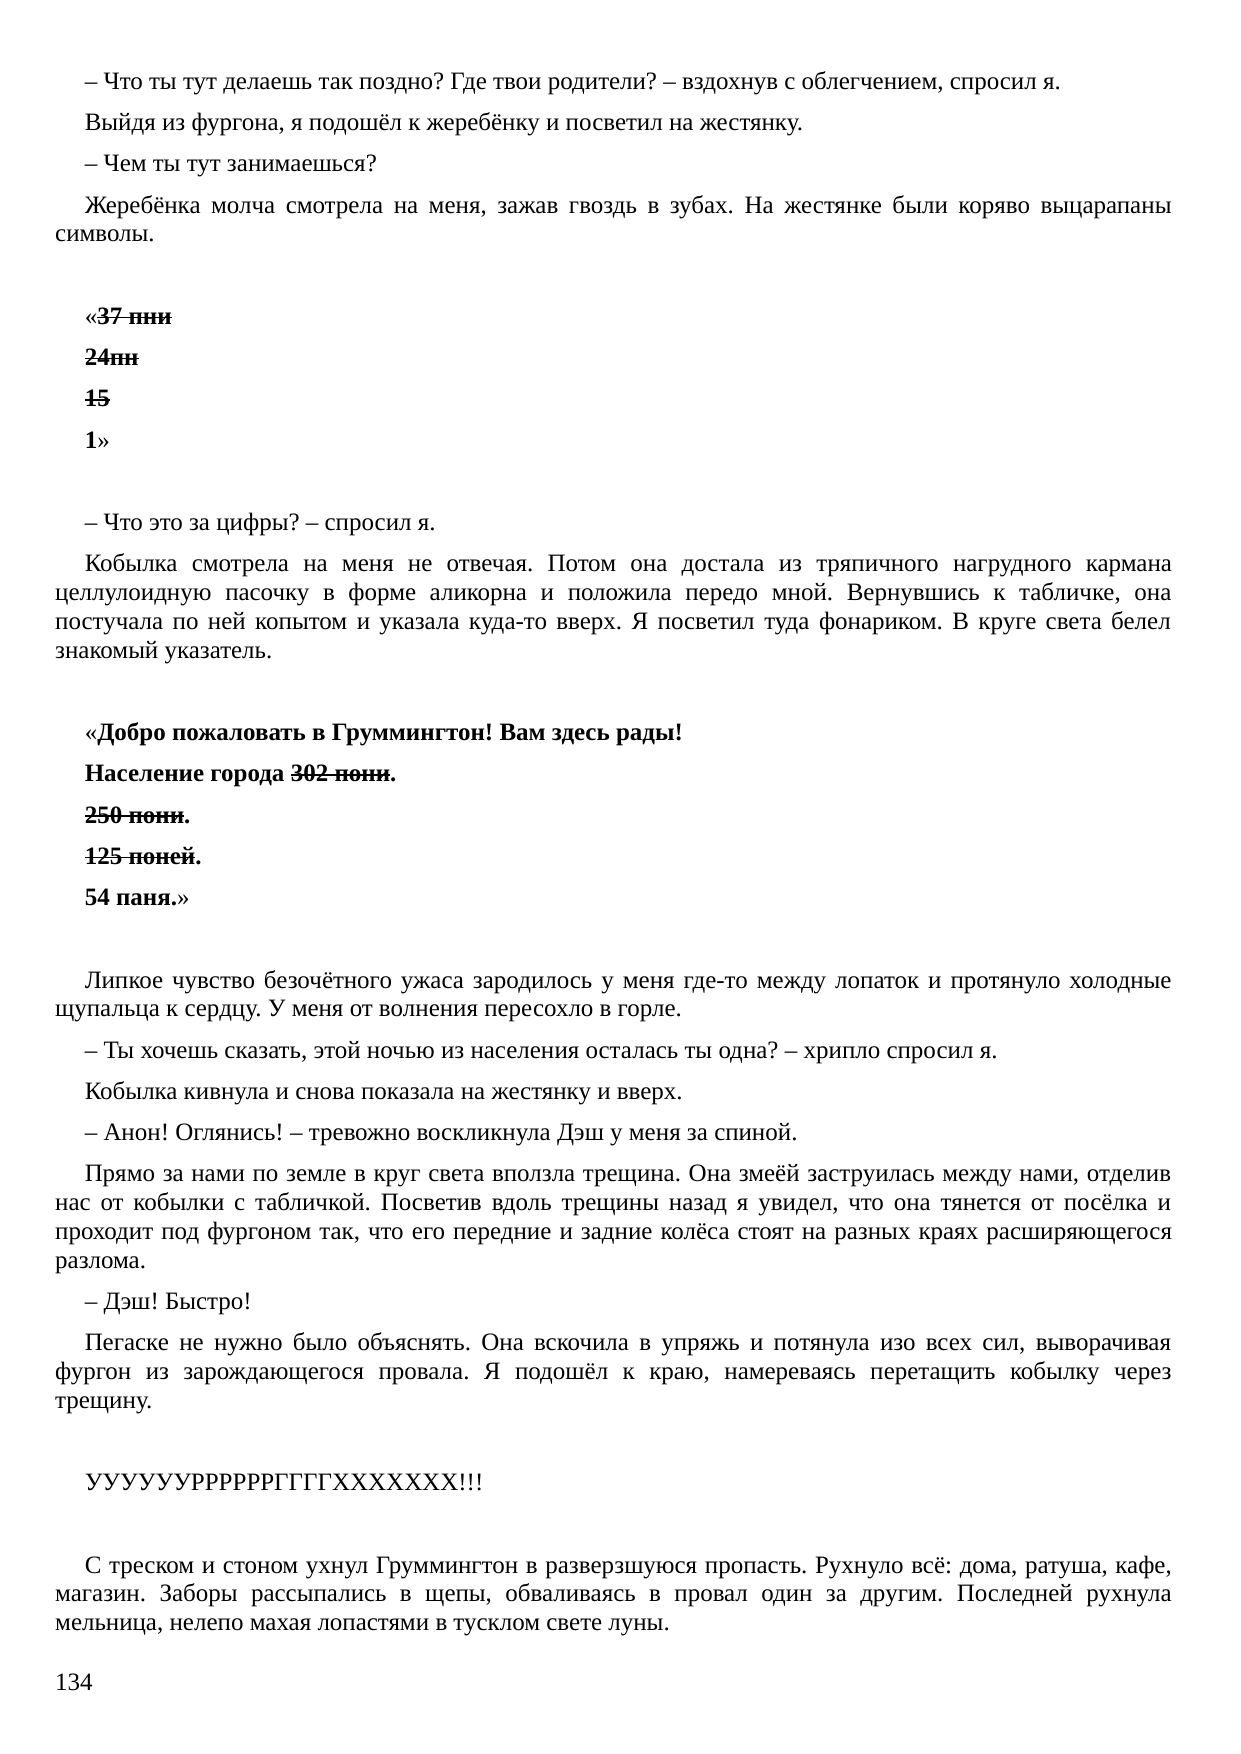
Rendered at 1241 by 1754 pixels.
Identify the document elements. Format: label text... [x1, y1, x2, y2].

text С треском и стоном ухнул Груммингтон в разверзшуюся пропасть. Рухнуло всё: дома, ратуша, кафе, магазин. Заборы рассыпались в щепы, обваливаясь в провал один за другим. Последней рухнула мельница, нелепо махая лопастями в тусклом свете луны. [55, 1550, 1173, 1636]
text 250 пони. [55, 800, 1173, 828]
text Прямо за нами по земле в круг света вползла трещина. Она змеёй заструилась между нами, отделив нас от кобылки с табличкой. Посветив вдоль трещины назад я увидел, что она тянется от посёлка и проходит под фургоном так, что его передние и задние колёса стоят на разных краях расширяющегося разлома. [55, 1158, 1173, 1273]
text – Дэш! Быстро! [55, 1286, 1173, 1315]
text 54 паня.» [55, 882, 1173, 911]
text 15 [55, 383, 1173, 412]
text Жеребёнка молча смотрела на меня, зажав гвоздь в зубах. На жестянке были коряво выцарапаны символы. [55, 190, 1173, 247]
text – Анон! Оглянись! – тревожно воскликнула Дэш у меня за спиной. [55, 1117, 1173, 1146]
text 125 поней. [55, 841, 1173, 870]
text – Что ты тут делаешь так поздно? Где твои родители? – вздохнув с облегчением, спросил я. [55, 66, 1173, 95]
text «37 пни [55, 301, 1173, 330]
text «Добро пожаловать в Груммингтон! Вам здесь рады! [55, 717, 1173, 746]
text УУУУУУРРРРРРГГГГХХХХХХХ!!! [55, 1467, 1173, 1496]
text Кобылка кивнула и снова показала на жестянку и вверх. [55, 1076, 1173, 1105]
text Пегаске не нужно было объяснять. Она вскочила в упряжь и потянула изо всех сил, выворачивая фургон из зарождающегося провала. Я подошёл к краю, намереваясь перетащить кобылку через трещину. [55, 1327, 1173, 1413]
text 1» [55, 425, 1173, 453]
text 24пн [55, 342, 1173, 371]
text Население города 302 пони. [55, 758, 1173, 787]
text Кобылка смотрела на меня не отвечая. Потом она достала из тряпичного нагрудного кармана целлулоидную пасочку в форме аликорна и положила передо мной. Вернувшись к табличке, она постучала по ней копытом и указала куда-то вверх. Я посветил туда фонариком. В круге света белел знакомый указатель. [55, 548, 1173, 663]
text – Чем ты тут занимаешься? [55, 148, 1173, 177]
text – Что это за цифры? – спросил я. [55, 507, 1173, 536]
text – Ты хочешь сказать, этой ночью из населения осталась ты одна? – хрипло спросил я. [55, 1035, 1173, 1063]
text Липкое чувство безочётного ужаса зародилось у меня где-то между лопаток и протянуло холодные щупальца к сердцу. У меня от волнения пересохло в горле. [55, 965, 1173, 1022]
text Выйдя из фургона, я подошёл к жеребёнку и посветил на жестянку. [55, 107, 1173, 136]
